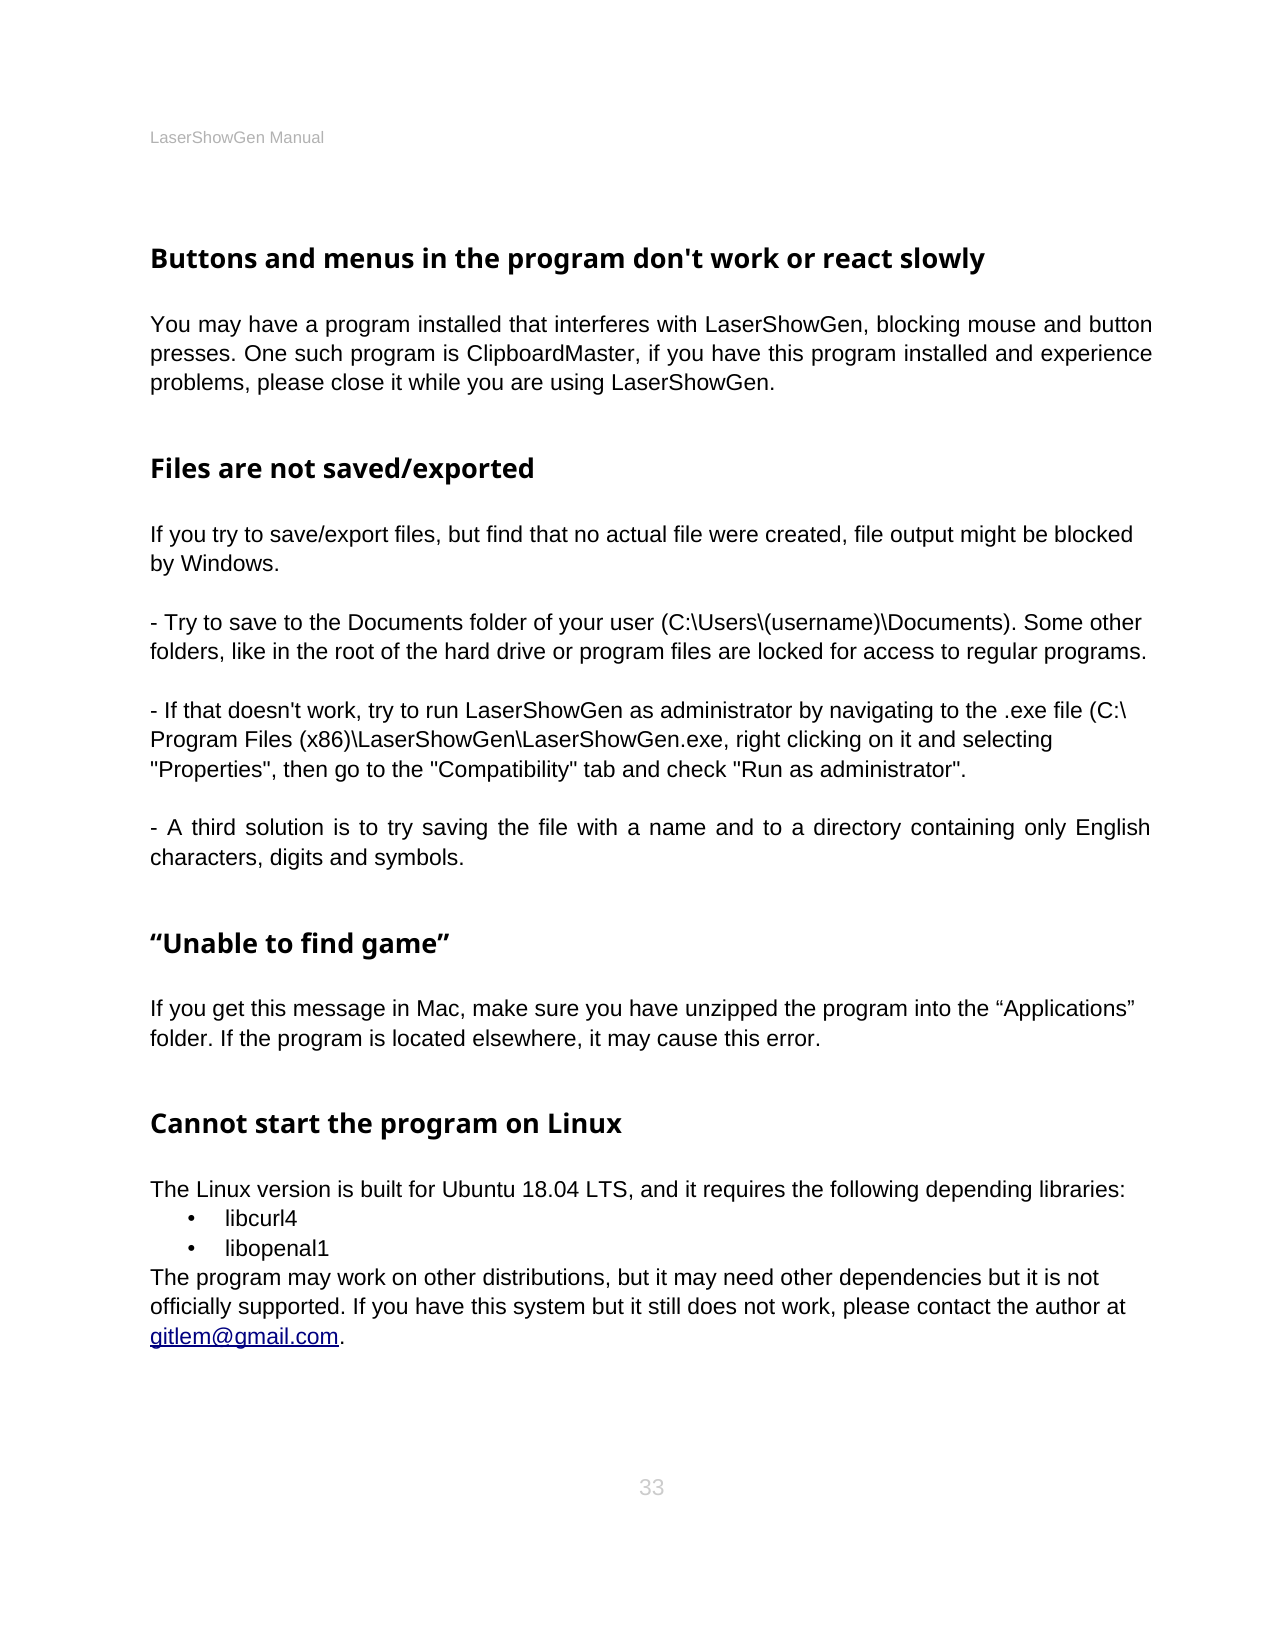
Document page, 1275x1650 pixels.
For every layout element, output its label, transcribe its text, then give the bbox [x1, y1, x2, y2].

text If you try to save/export files, but find that no actual file were created, file output might be blocked by Windows. - Try to save to the Documents folder of your user (C:\Users\(username)\Documents). Some other folders, like in the root of the hard drive or program files are locked for access to regular programs. - If that doesn't work, try to run LaserShowGen as administrator by navigating to the .exe file (C:\Program Files (x86)\LaserShowGen\LaserShowGen.exe, right clicking on it and selecting "Properties", then go to the "Compatibility" tab and check "Run as administrator". [150, 521, 1153, 782]
text - A third solution is to try saving the file with a name and to a directory containing only English characters, digits and symbols. [150, 815, 1153, 870]
list libopenal1 [187, 1235, 1153, 1261]
text You may have a program installed that interferes with LaserShowGen, blocking mouse and button presses. One such program is ClipboardMaster, if you have this program installed and experience problems, please close it while you are using LaserShowGen. [150, 311, 1153, 396]
list libcurl4 [187, 1206, 1153, 1232]
text If you get this message in Mac, make sure you have unzipped the program into the “Applications” folder. If the program is located elsewhere, it may cause this error. [150, 996, 1153, 1051]
text The Linux version is built for Ubuntu 18.04 LTS, and it requires the following depending libraries: [150, 1177, 1153, 1202]
subtitle “Unable to find game” [150, 924, 1153, 961]
text The program may work on other distributions, but it may need other dependencies but it is not officially supported. If you have this system but it still does not work, please contact the author at gitlem@gmail.com. [150, 1265, 1153, 1349]
subtitle Buttons and menus in the program don't work or react slowly [150, 239, 1153, 276]
subtitle Cannot start the program on Linux [150, 1105, 1153, 1142]
subtitle Files are not saved/exported [150, 449, 1153, 486]
